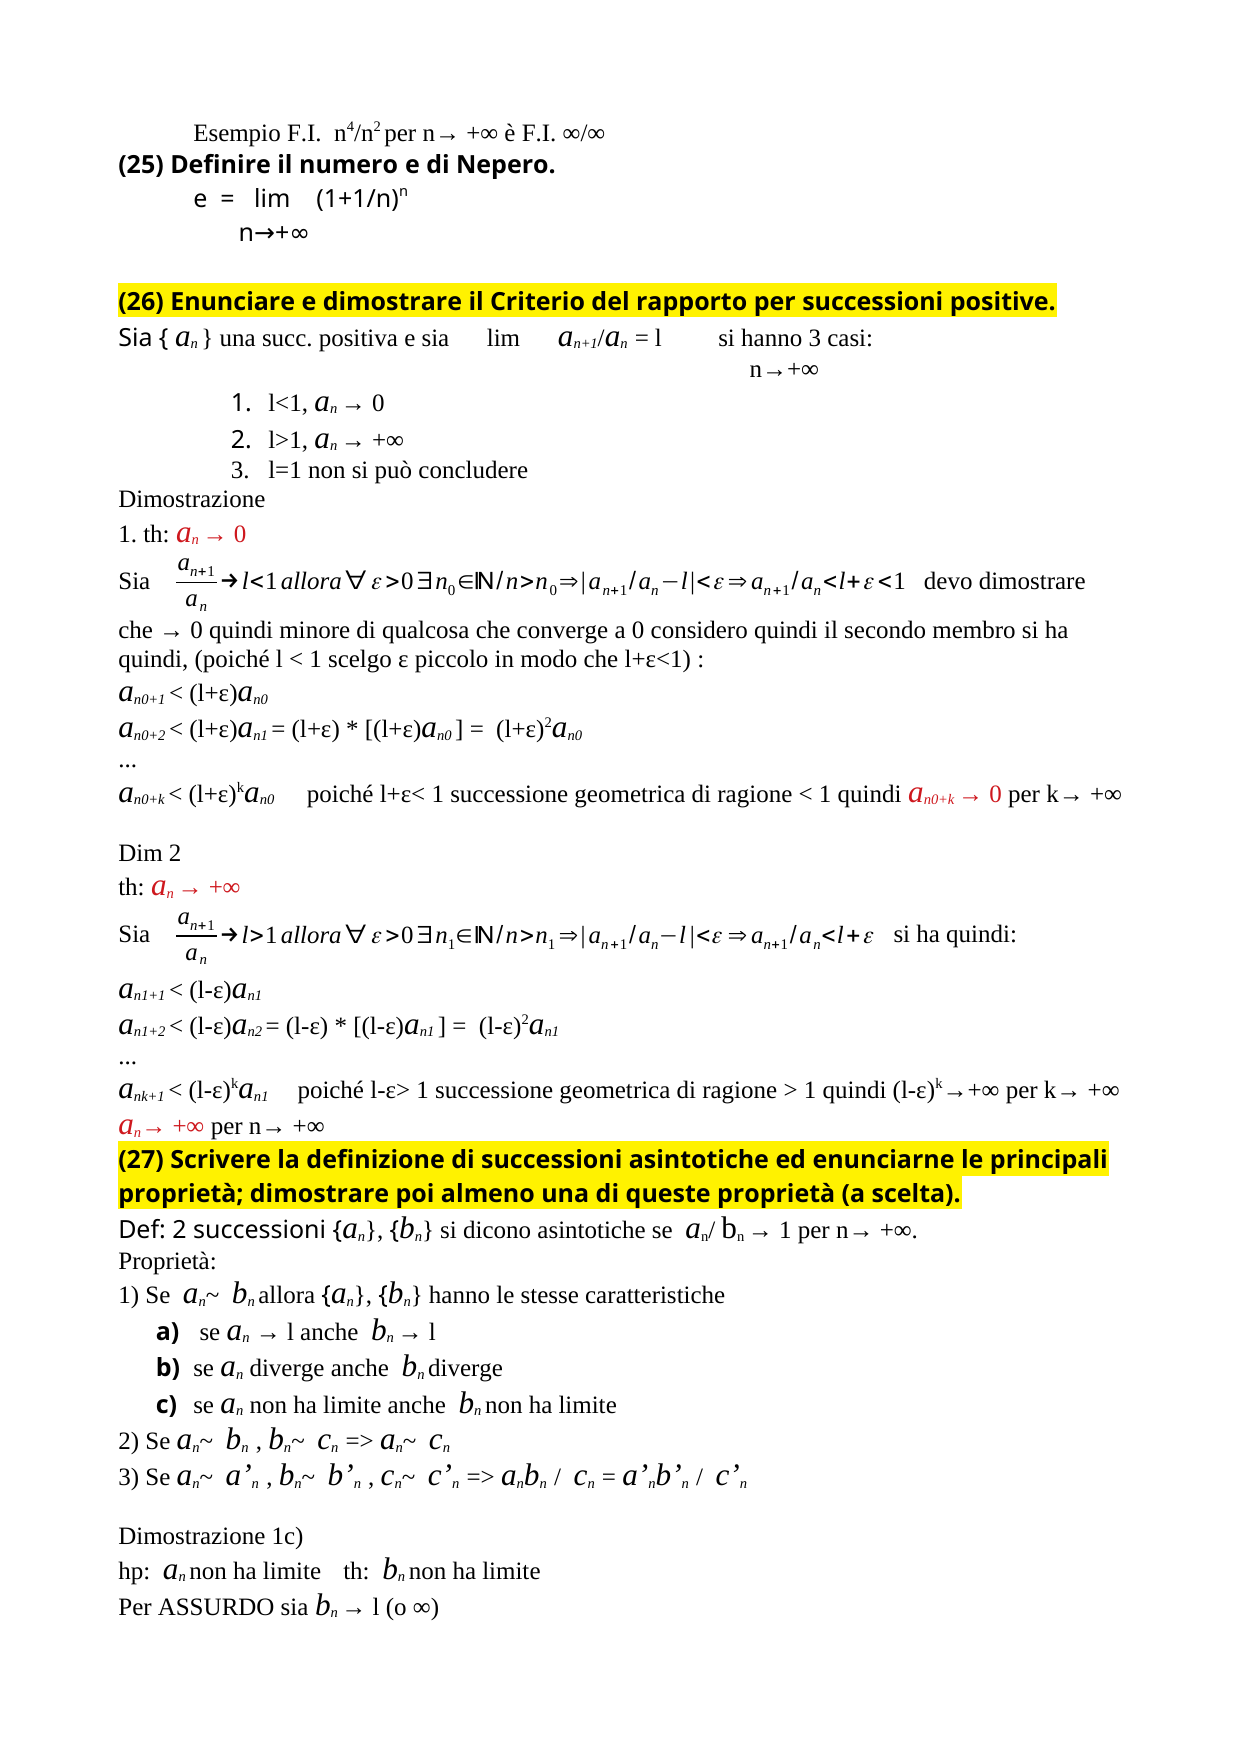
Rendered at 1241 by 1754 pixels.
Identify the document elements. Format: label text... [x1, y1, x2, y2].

text ... [118, 744, 1122, 773]
text an1+2 < (l-ɛ)an2 = (l-ɛ) * [(l-ɛ)an1 ] = (l-ɛ)2an1 [118, 1005, 1122, 1041]
text Esempio F.I. n4/n2 per n→ +∞ è F.I. ∞/∞ [118, 118, 1122, 147]
text hp: an non ha limite th: bn non ha limite [118, 1550, 1122, 1586]
text an1+1 < (l-ɛ)an1 [118, 969, 1122, 1005]
text th: an → +∞ [118, 867, 1122, 903]
text (25) Definire il numero e di Nepero. [118, 147, 1122, 181]
text Def: 2 successioni {an}, {bn} si dicono asintotiche se an/ bn → 1 per n→ +∞. [118, 1209, 1122, 1246]
text ank+1 < (l-ɛ)kan1 poiché l-ɛ> 1 successione geometrica di ragione > 1 quindi (l-ɛ)k→+∞ per k→ +∞ an→ +∞ per n→ +∞ [118, 1069, 1122, 1141]
text 1. th: an → 0 [118, 513, 1122, 549]
text 2) Se an~ bn , bn~ cn => an~ cn [118, 1421, 1122, 1457]
text Per ASSURDO sia bn → l (o ∞) [118, 1586, 1122, 1622]
text an0+2 < (l+ɛ)an1 = (l+ɛ) * [(l+ɛ)an0 ] = (l+ɛ)2an0 [118, 708, 1122, 744]
text Dimostrazione [118, 484, 1122, 513]
list se an non ha limite anche bn non ha limite [156, 1384, 1122, 1421]
list l<1, an → 0 [231, 382, 1122, 419]
list se an diverge anche bn diverge [156, 1348, 1122, 1384]
text an0+1 < (l+ɛ)an0 [118, 673, 1122, 708]
text Sia si ha quindi: [118, 903, 1122, 969]
text n→+∞ [118, 354, 1122, 382]
text e = lim (1+1/n)n [118, 181, 1122, 215]
text (26) Enunciare e dimostrare il Criterio del rapporto per successioni positive. [118, 283, 1122, 317]
text n→+∞ [118, 215, 1122, 249]
text Sia { an } una succ. positiva e sia lim an+1/an = l si hanno 3 casi: [118, 317, 1122, 354]
list se an → l anche bn → l [156, 1311, 1122, 1348]
text Proprietà: [118, 1246, 1122, 1275]
text Dimostrazione 1c) [118, 1521, 1122, 1550]
text Dim 2 [118, 838, 1122, 867]
text 3) Se an~ a’n , bn~ b’n , cn~ c’n => anbn / cn = a’nb’n / c’n [118, 1457, 1122, 1492]
list l=1 non si può concludere [231, 455, 1122, 484]
text ... [118, 1041, 1122, 1069]
text 1) Se an~ bn allora {an}, {bn} hanno le stesse caratteristiche [118, 1275, 1122, 1311]
list l>1, an → +∞ [231, 419, 1122, 455]
text (27) Scrivere la definizione di successioni asintotiche ed enunciarne le principali proprietà; dimostrare poi almeno una di queste proprietà (a scelta). [118, 1141, 1122, 1209]
text an0+k < (l+ɛ)kan0 poiché l+ɛ< 1 successione geometrica di ragione < 1 quindi an0+k → 0 per k→ +∞ [118, 773, 1122, 809]
text Sia devo dimostrare che → 0 quindi minore di qualcosa che converge a 0 considero quindi il secondo membro si ha quindi, (poiché l < 1 scelgo ɛ piccolo in modo che l+ɛ<1) : [118, 549, 1122, 673]
